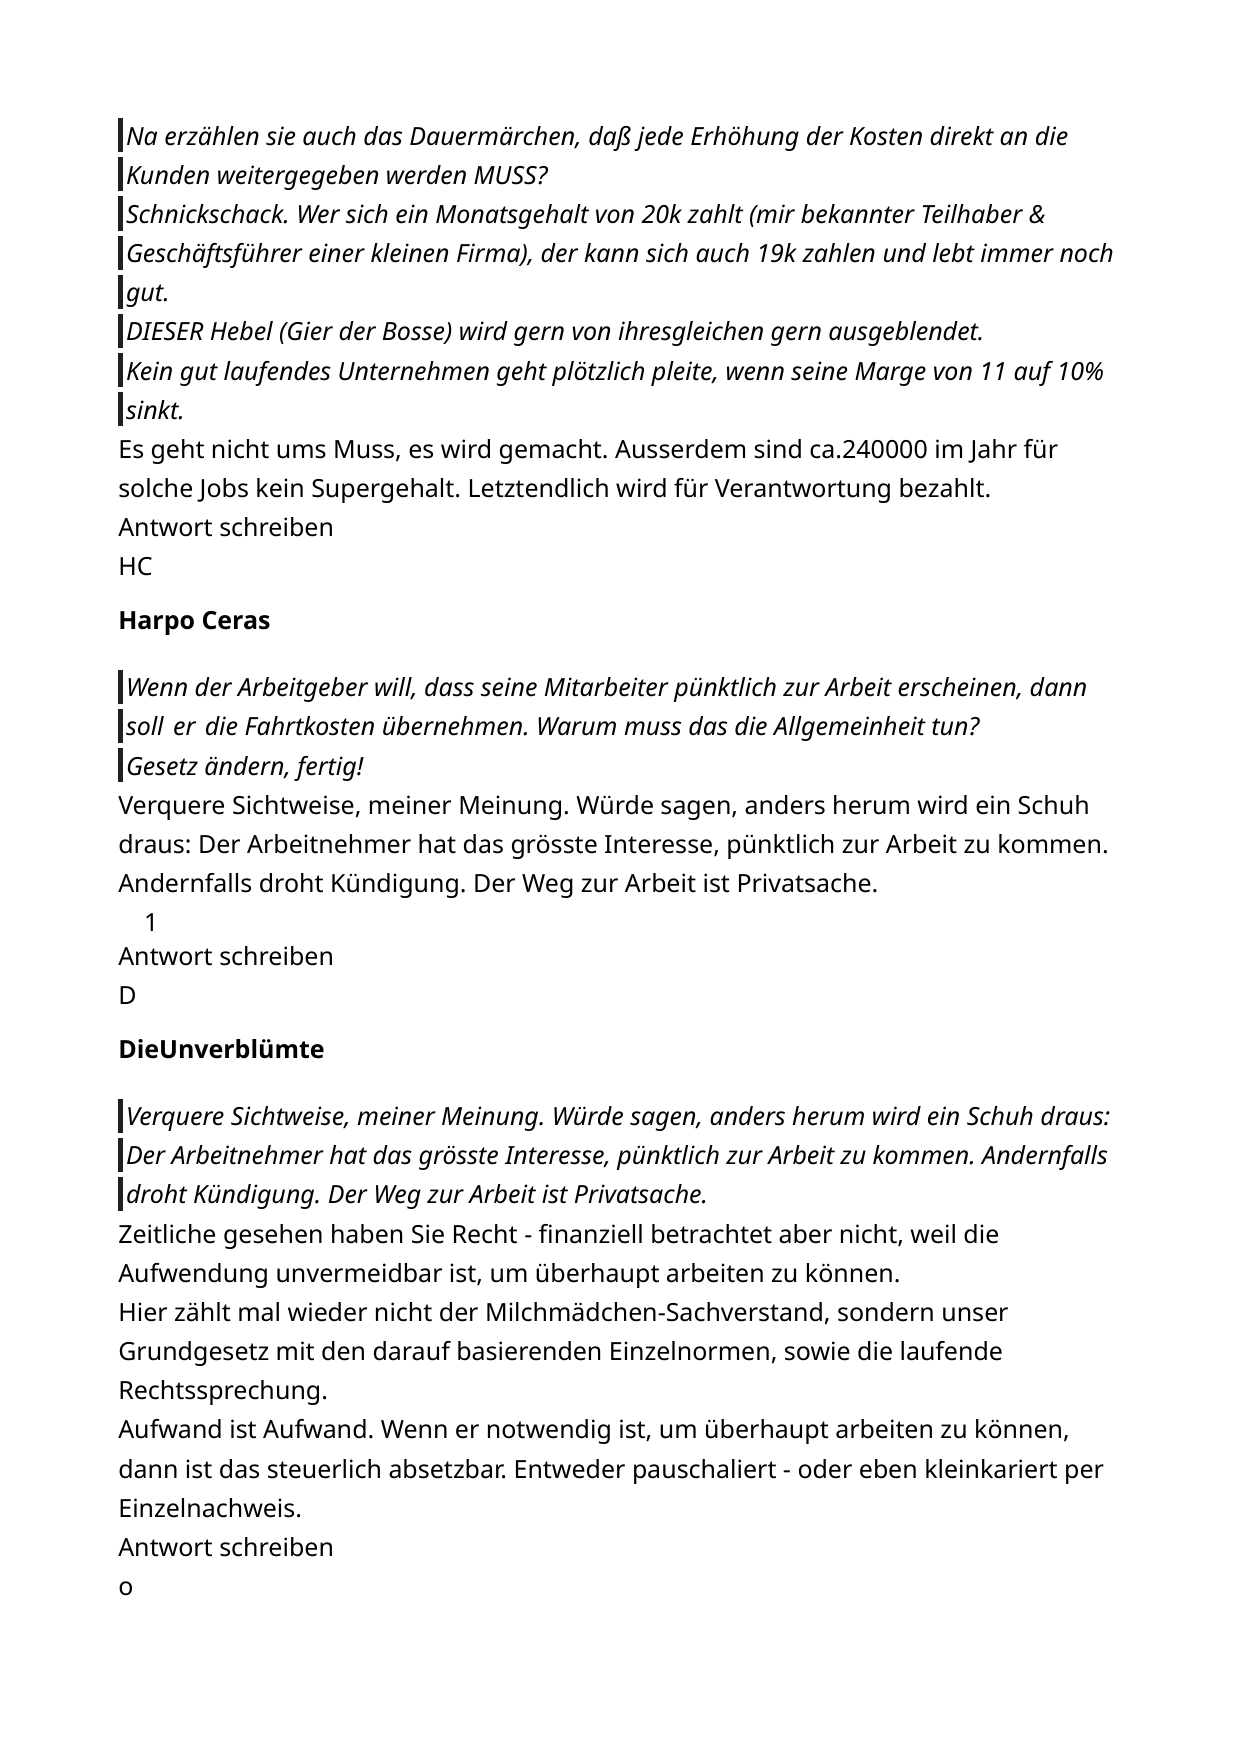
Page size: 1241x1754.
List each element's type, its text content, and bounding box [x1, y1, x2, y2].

text D [118, 978, 1122, 1012]
text Antwort schreiben [118, 939, 1122, 973]
text 🤨 1 [118, 905, 1122, 939]
text Verquere Sichtweise, meiner Meinung. Würde sagen, anders herum wird ein Schuh draus: Der Arbeitnehmer hat das grösste Interesse, pünktlich zur Arbeit zu kommen. Andernfalls droht Kündigung. Der Weg zur Arbeit ist Privatsache. [118, 787, 1122, 900]
text Schnickschack. Wer sich ein Monatsgehalt von 20k zahlt (mir bekannter Teilhaber & Geschäftsführer einer kleinen Firma), der kann sich auch 19k zahlen und lebt immer noch gut. [118, 196, 1122, 309]
text Kein gut laufendes Unternehmen geht plötzlich pleite, wenn seine Marge von 11 auf 10% sinkt. [118, 353, 1122, 426]
text Wenn der Arbeitgeber will, dass seine Mitarbeiter pünktlich zur Arbeit erscheinen, dann soll er die Fahrtkosten übernehmen. Warum muss das die Allgemeinheit tun? [118, 670, 1122, 743]
subtitle DieUnverblümte [118, 1032, 1122, 1066]
subtitle Harpo Ceras [118, 603, 1122, 637]
text Antwort schreiben [118, 1530, 1122, 1564]
text DIESER Hebel (Gier der Bosse) wird gern von ihresgleichen gern ausgeblendet. [123, 314, 1122, 348]
text Antwort schreiben [118, 510, 1122, 544]
text Na erzählen sie auch das Dauermärchen, daß jede Erhöhung der Kosten direkt an die Kunden weitergegeben werden MUSS? [118, 118, 1122, 191]
text o [118, 1569, 1122, 1603]
text HC [118, 549, 1122, 583]
text Zeitliche gesehen haben Sie Recht - finanziell betrachtet aber nicht, weil die Aufwendung unvermeidbar ist, um überhaupt arbeiten zu können. Hier zählt mal wieder nicht der Milchmädchen-Sachverstand, sondern unser Grundgesetz mit den darauf basierenden Einzelnormen, sowie die laufende Rechtssprechung. Aufwand ist Aufwand. Wenn er notwendig ist, um überhaupt arbeiten zu können, dann ist das steuerlich absetzbar. Entweder pauschaliert - oder eben kleinkariert per Einzelnachweis. [118, 1216, 1122, 1524]
text Es geht nicht ums Muss, es wird gemacht. Ausserdem sind ca.240000 im Jahr für solche Jobs kein Supergehalt. Letztendlich wird für Verantwortung bezahlt. [118, 431, 1122, 505]
text Gesetz ändern, fertig! [123, 748, 1122, 782]
text Verquere Sichtweise, meiner Meinung. Würde sagen, anders herum wird ein Schuh draus: Der Arbeitnehmer hat das grösste Interesse, pünktlich zur Arbeit zu kommen. Andernfalls droht Kündigung. Der Weg zur Arbeit ist Privatsache. [118, 1099, 1122, 1211]
